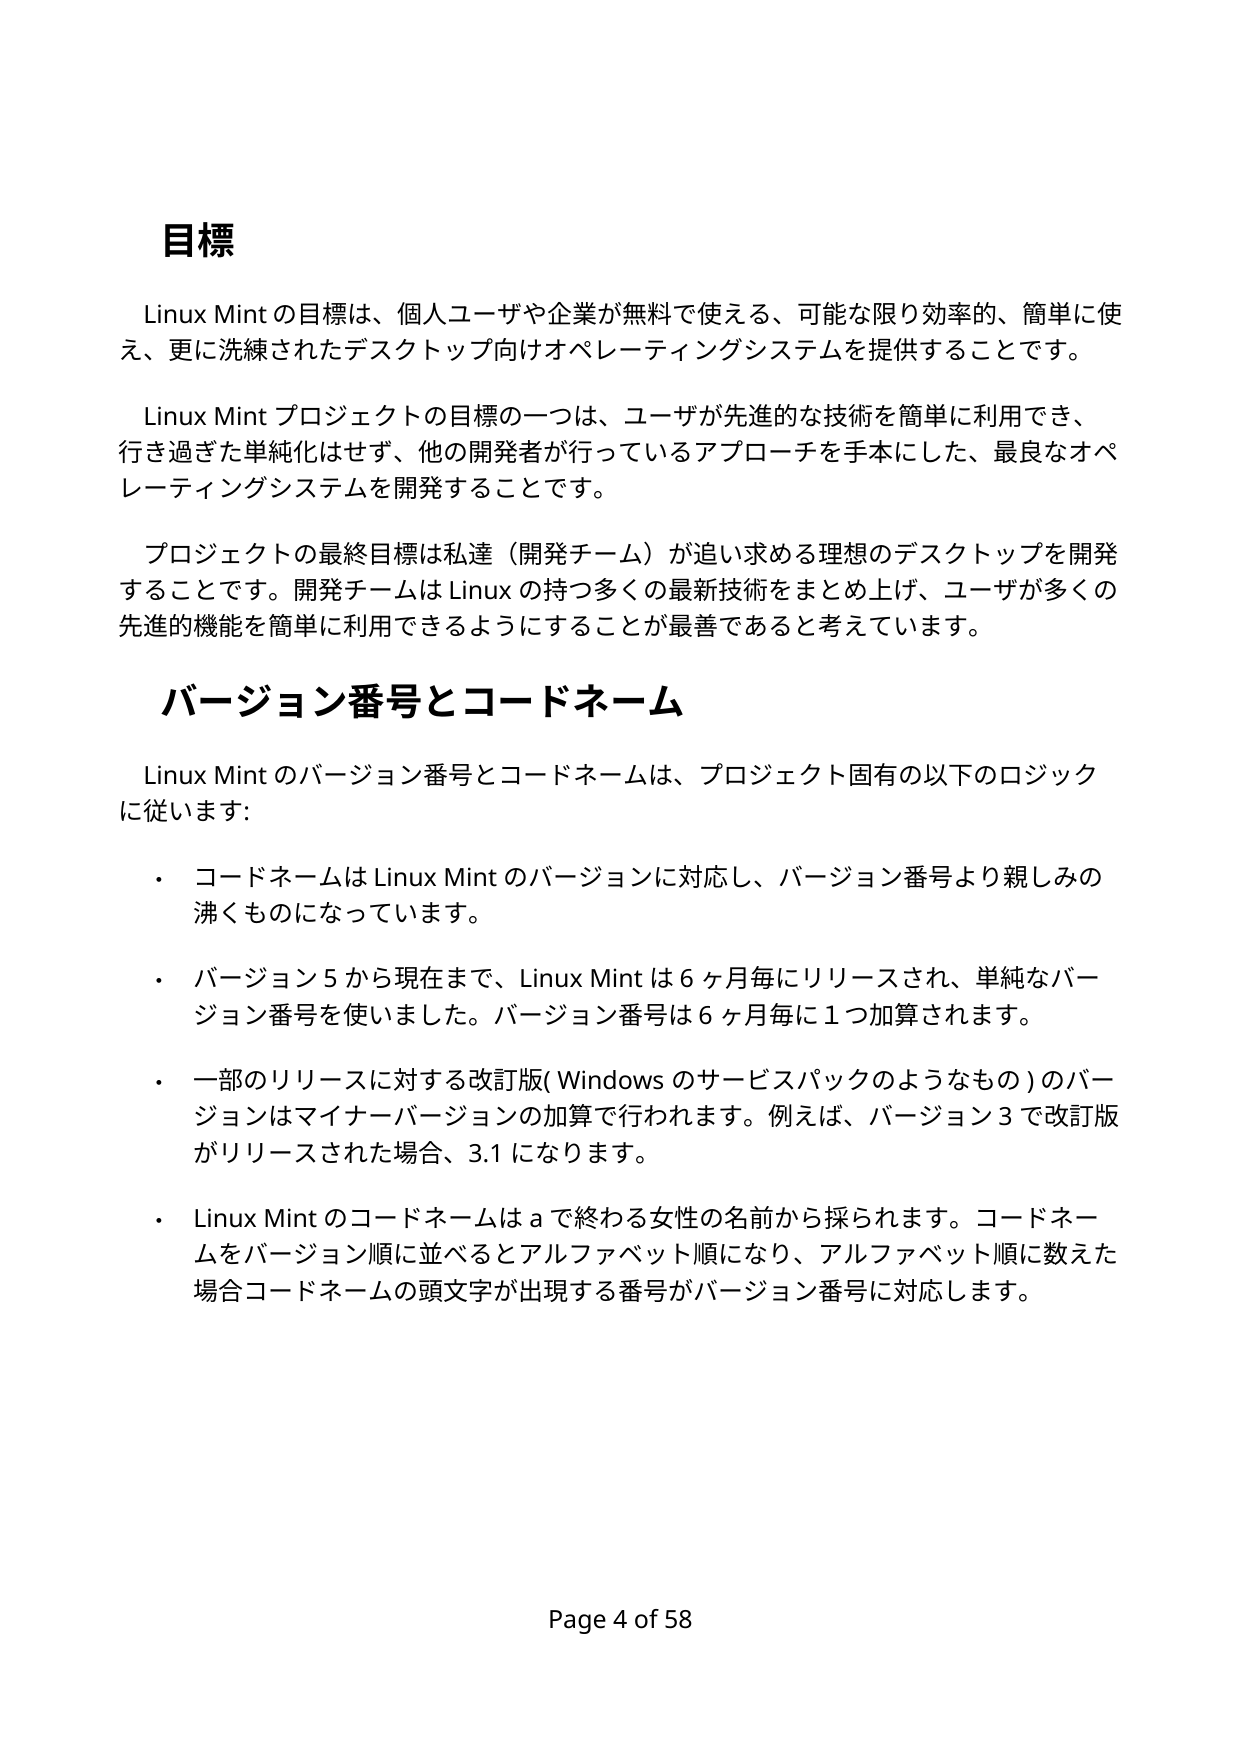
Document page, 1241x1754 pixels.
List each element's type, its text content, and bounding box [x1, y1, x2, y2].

text Linux Mint プロジェクトの目標の一つは、ユーザが先進的な技術を簡単に利用でき、行き過ぎた単純化はせず、他の開発者が行っているアプローチを手本にした、最良なオペレーティングシステムを開発することです。 [118, 396, 1122, 505]
list バージョン5 から現在まで、Linux Mint は6 ヶ月毎にリリースされ、単純なバージョン番号を使いました。バージョン番号は6 ヶ月毎に１つ加算されます。 [156, 959, 1122, 1031]
text Linux Mintの目標は、個人ユーザや企業が無料で使える、可能な限り効率的、簡単に使え、更に洗練されたデスクトップ向けオペレーティングシステムを提供することです。 [118, 294, 1122, 367]
text プロジェクトの最終目標は私達（開発チーム）が追い求める理想のデスクトップを開発することです。開発チームはLinux の持つ多くの最新技術をまとめ上げ、ユーザが多くの先進的機能を簡単に利用できるようにすることが最善であると考えています。 [118, 534, 1122, 643]
list 一部のリリースに対する改訂版( Windows のサービスパックのようなもの ) のバージョンはマイナーバージョンの加算で行われます。例えば、バージョン3 で改訂版がリリースされた場合、3.1 になります。 [156, 1061, 1122, 1169]
subtitle 目標 [118, 211, 1122, 265]
list コードネームはLinux Mint のバージョンに対応し、バージョン番号より親しみの沸くものになっています。 [156, 857, 1122, 930]
text Linux Mint のバージョン番号とコードネームは、プロジェクト固有の以下のロジックに従います: [118, 756, 1122, 828]
list Linux Mint のコードネームは a で終わる女性の名前から採られます。コードネームをバージョン順に並べるとアルファベット順になり、アルファベット順に数えた場合コードネームの頭文字が出現する番号がバージョン番号に対応します。 [156, 1198, 1122, 1307]
subtitle バージョン番号とコードネーム [118, 672, 1122, 726]
